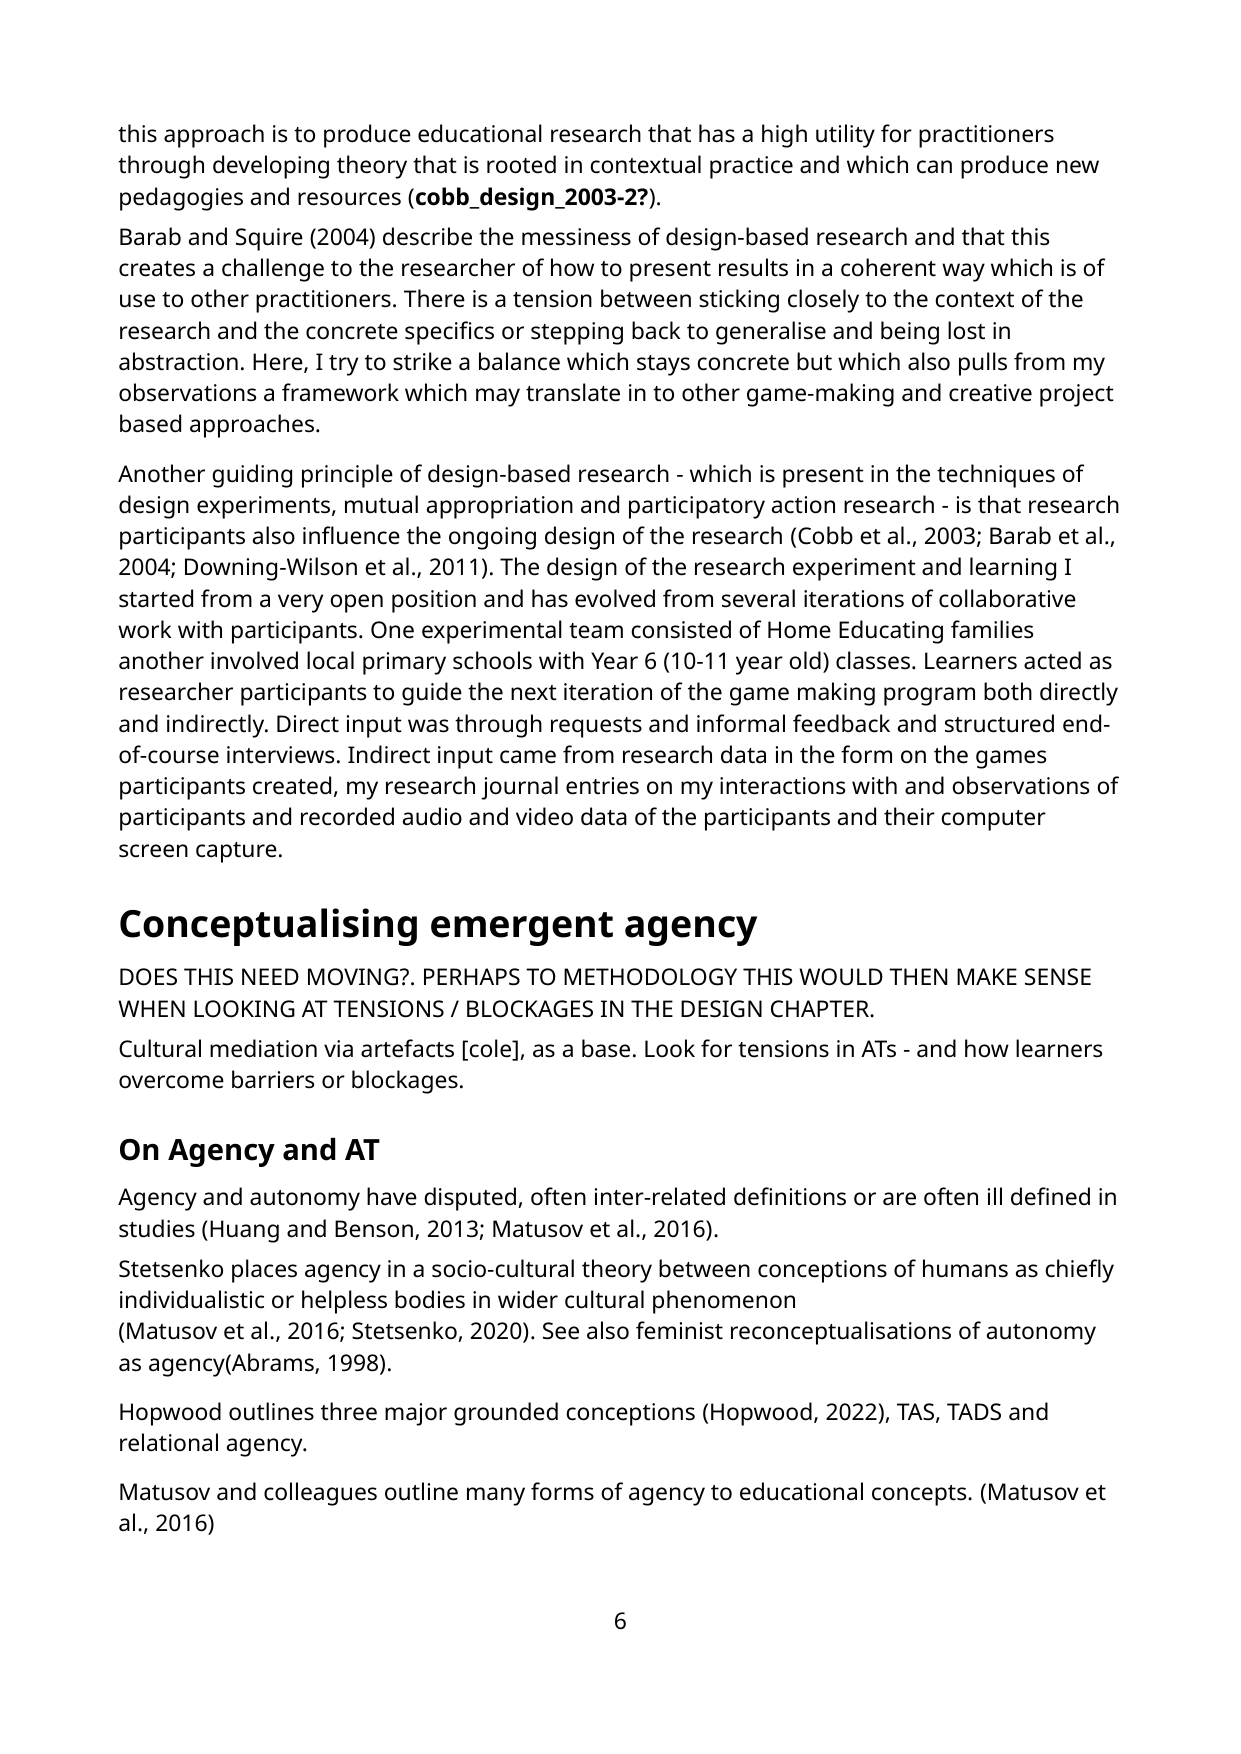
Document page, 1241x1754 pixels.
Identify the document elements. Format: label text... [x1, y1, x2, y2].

text this approach is to produce educational research that has a high utility for practitioners through developing theory that is rooted in contextual practice and which can produce new pedagogies and resources (cobb_design_2003-2?). [118, 118, 1122, 212]
text Another guiding principle of design-based research - which is present in the techniques of design experiments, mutual appropriation and participatory action research - is that research participants also influence the ongoing design of the research (Cobb et al., 2003; Barab et al., 2004; Downing-Wilson et al., 2011). The design of the research experiment and learning I started from a very open position and has evolved from several iterations of collaborative work with participants. One experimental team consisted of Home Educating families another involved local primary schools with Year 6 (10-11 year old) classes. Learners acted as researcher participants to guide the next iteration of the game making program both directly and indirectly. Direct input was through requests and informal feedback and structured end-of-course interviews. Indirect input came from research data in the form on the games participants created, my research journal entries on my interactions with and observations of participants and recorded audio and video data of the participants and their computer screen capture. [118, 457, 1122, 864]
subtitle Conceptualising emergent agency [118, 898, 1122, 949]
text DOES THIS NEED MOVING?. PERHAPS TO METHODOLOGY THIS WOULD THEN MAKE SENSE WHEN LOOKING AT TENSIONS / BLOCKAGES IN THE DESIGN CHAPTER. [118, 961, 1122, 1024]
text Barab and Squire (2004) describe the messiness of design-based research and that this creates a challenge to the researcher of how to present results in a coherent way which is of use to other practitioners. There is a tension between sticking closely to the context of the research and the concrete specifics or stepping back to generalise and being lost in abstraction. Here, I try to strike a balance which stays concrete but which also pulls from my observations a framework which may translate in to other game-making and creative project based approaches. [118, 221, 1122, 439]
text Stetsenko places agency in a socio-cultural theory between conceptions of humans as chiefly individualistic or helpless bodies in wider cultural phenomenon (Matusov et al., 2016; Stetsenko, 2020). See also feminist reconceptualisations of autonomy as agency(Abrams, 1998). [118, 1253, 1122, 1378]
subtitle On Agency and AT [118, 1129, 1122, 1169]
text Cultural mediation via artefacts [cole], as a base. Look for tensions in ATs - and how learners overcome barriers or blockages. [118, 1033, 1122, 1095]
text Hopwood outlines three major grounded conceptions (Hopwood, 2022), TAS, TADS and relational agency. [118, 1396, 1122, 1458]
text Agency and autonomy have disputed, often inter-related definitions or are often ill defined in studies (Huang and Benson, 2013; Matusov et al., 2016). [118, 1181, 1122, 1244]
text Matusov and colleagues outline many forms of agency to educational concepts. (Matusov et al., 2016) [118, 1476, 1122, 1539]
